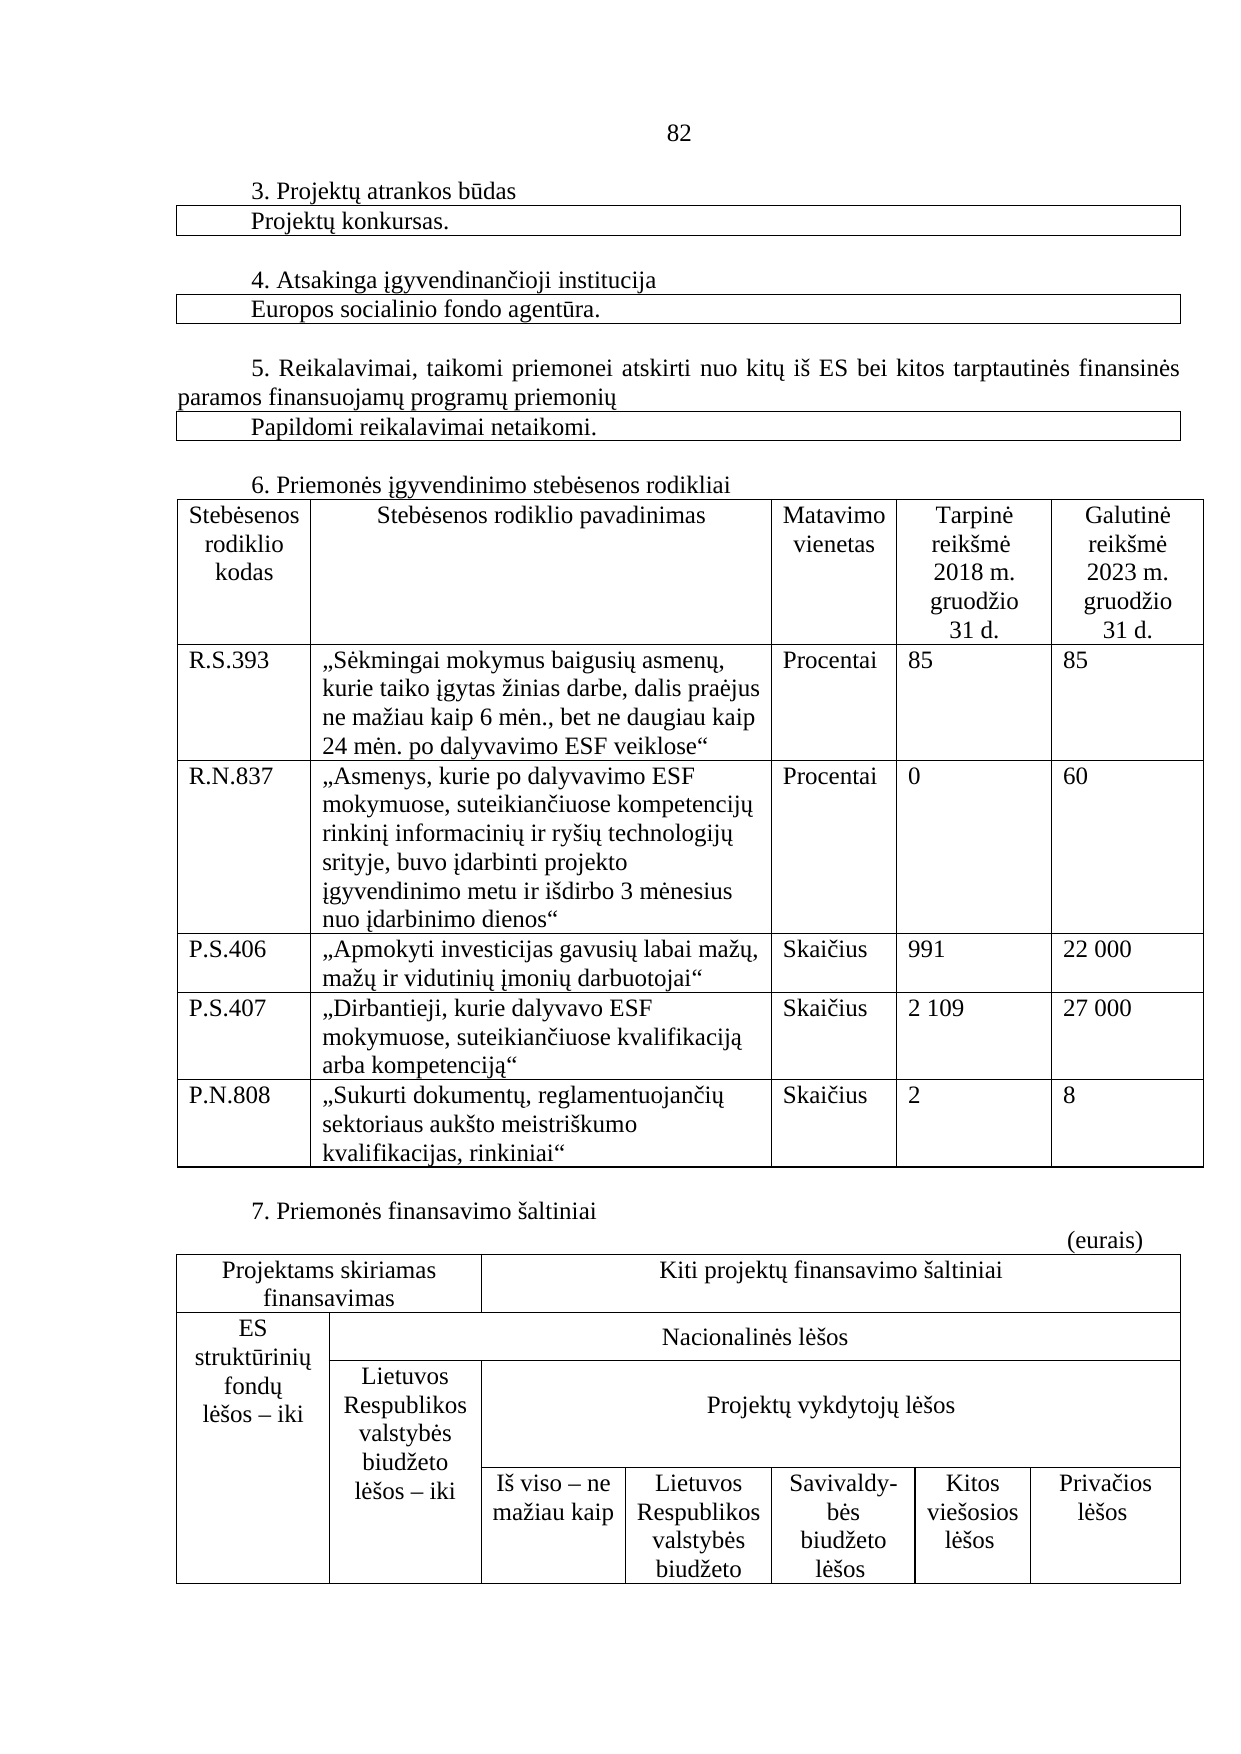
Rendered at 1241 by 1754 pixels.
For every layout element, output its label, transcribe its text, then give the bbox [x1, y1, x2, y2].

table_cell „Asmenys, kurie po dalyvavimo ESF mokymuose, suteikiančiuose kompetencijų rinkinį informacinių ir ryšių technologijų srityje, buvo įdarbinti projekto įgyvendinimo metu ir išdirbo 3 mėnesius nuo įdarbinimo dienos“ [311, 761, 771, 933]
table_cell 991 [897, 934, 1051, 992]
text 5. Reikalavimai, taikomi priemonei atskirti nuo kitų iš ES bei kitos tarptautinės finansinės paramos finansuojamų programų priemonių [177, 353, 1181, 411]
table_cell Lietuvos Respublikos valstybės biudžeto [626, 1468, 771, 1583]
table_header Matavimo vienetas [772, 500, 896, 644]
table_cell „Dirbantieji, kurie dalyvavo ESF mokymuose, suteikiančiuose kvalifikaciją arba kompetenciją“ [311, 993, 771, 1079]
table_cell 0 [897, 761, 1051, 933]
table_cell Kitos viešosios lėšos [916, 1468, 1030, 1583]
table_header Papildomi reikalavimai netaikomi. [177, 412, 1180, 440]
table_header Projektams skiriamas finansavimas [177, 1255, 481, 1312]
table_cell „Sėkmingai mokymus baigusių asmenų, kurie taiko įgytas žinias darbe, dalis praėjus ne mažiau kaip 6 mėn., bet ne daugiau kaip 24 mėn. po dalyvavimo ESF veiklose“ [311, 645, 771, 760]
table_cell Skaičius [772, 934, 896, 992]
text 4. Atsakinga įgyvendinančioji institucija [177, 265, 1181, 293]
table_cell Nacionalinės lėšos [330, 1313, 1180, 1360]
text 6. Priemonės įgyvendinimo stebėsenos rodikliai [177, 470, 1181, 499]
table_cell Lietuvos Respublikos valstybės biudžeto lėšos – iki [330, 1361, 481, 1583]
table_cell Iš viso – ne mažiau kaip [482, 1468, 625, 1583]
table_cell R.N.837 [178, 761, 310, 933]
table_cell Savivaldy-bės biudžeto lėšos [772, 1468, 914, 1583]
table_cell P.S.406 [178, 934, 310, 992]
table_header Projektų konkursas. [177, 206, 1180, 235]
table_header Europos socialinio fondo agentūra. [177, 295, 1180, 323]
table_header Galutinė reikšmė 2023 m. gruodžio 31 d. [1052, 500, 1203, 644]
text 3. Projektų atrankos būdas [177, 176, 1181, 205]
table_cell Projektų vykdytojų lėšos [482, 1361, 1180, 1467]
table_cell 85 [897, 645, 1051, 760]
table_cell ES struktūrinių fondų lėšos – iki [177, 1313, 329, 1583]
table_header Stebėsenos rodiklio kodas [178, 500, 310, 644]
table_header Tarpinė reikšmė 2018 m. gruodžio 31 d. [897, 500, 1051, 644]
table_cell Skaičius [772, 1080, 896, 1166]
table_cell 27 000 [1052, 993, 1203, 1079]
table_header Stebėsenos rodiklio pavadinimas [311, 500, 771, 644]
table_cell 8 [1052, 1080, 1203, 1166]
table_cell „Apmokyti investicijas gavusių labai mažų, mažų ir vidutinių įmonių darbuotojai“ [311, 934, 771, 992]
table_cell 2 [897, 1080, 1051, 1166]
table_cell P.S.407 [178, 993, 310, 1079]
table_cell Privačios lėšos [1031, 1468, 1180, 1583]
text 7. Priemonės finansavimo šaltiniai [177, 1196, 1181, 1225]
table_cell R.S.393 [178, 645, 310, 760]
table_cell 60 [1052, 761, 1203, 933]
table_header Kiti projektų finansavimo šaltiniai [482, 1255, 1180, 1312]
text (eurais) [177, 1225, 1181, 1254]
table_cell 85 [1052, 645, 1203, 760]
table_cell Procentai [772, 761, 896, 933]
table_cell „Sukurti dokumentų, reglamentuojančių sektoriaus aukšto meistriškumo kvalifikacijas, rinkiniai“ [311, 1080, 771, 1166]
table_cell Procentai [772, 645, 896, 760]
table_cell P.N.808 [178, 1080, 310, 1166]
table_cell 2 109 [897, 993, 1051, 1079]
table_cell Skaičius [772, 993, 896, 1079]
table_cell 22 000 [1052, 934, 1203, 992]
